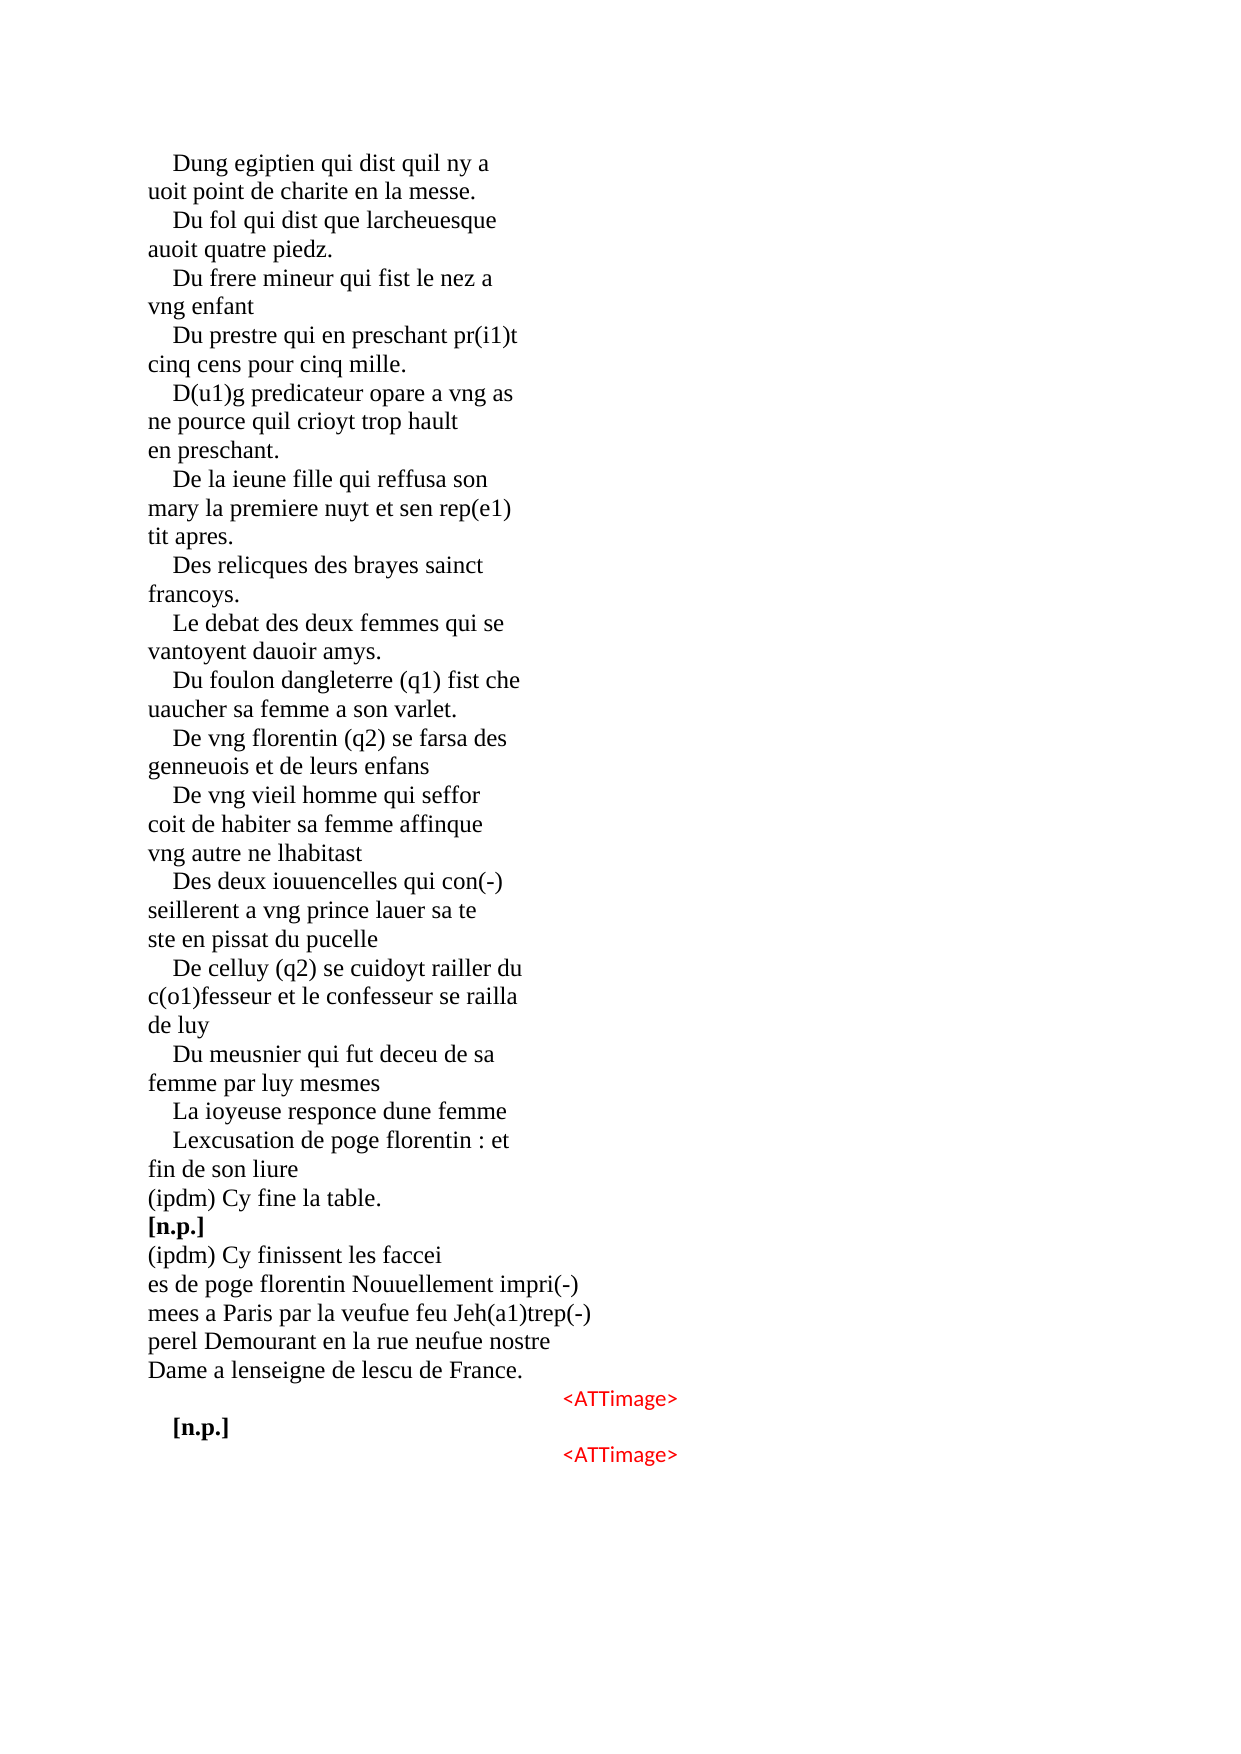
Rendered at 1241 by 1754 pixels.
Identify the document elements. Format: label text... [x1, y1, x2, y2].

text Lexcusation de poge florentin : et fin de son liure [148, 1125, 1093, 1183]
text <ATTimage> [148, 1441, 1093, 1469]
text La ioyeuse responce dune femme [148, 1096, 1093, 1125]
text Le debat des deux femmes qui se vantoyent dauoir amys. [148, 608, 1093, 665]
text (ipdm) Cy fine la table. [148, 1183, 1093, 1211]
text Dung egiptien qui dist quil ny a uoit point de charite en la messe. [148, 148, 1093, 205]
text [n.p.] [148, 1412, 1093, 1441]
text Du foulon dangleterre (q1) fist che uaucher sa femme a son varlet. [148, 665, 1093, 723]
text De celluy (q2) se cuidoyt railler du c(o1)fesseur et le confesseur se railla de luy [148, 953, 1093, 1039]
text Du frere mineur qui fist le nez a vng enfant [148, 263, 1093, 320]
text D(u1)g predicateur opare a vng as ne pource quil crioyt trop hault en preschant. [148, 378, 1093, 464]
text De la ieune fille qui reffusa son mary la premiere nuyt et sen rep(e1) tit apres. [148, 464, 1093, 550]
text Du meusnier qui fut deceu de sa femme par luy mesmes [148, 1039, 1093, 1096]
text De vng florentin (q2) se farsa des genneuois et de leurs enfans [148, 723, 1093, 780]
text <ATTimage> [148, 1384, 1093, 1412]
text [n.p.] (ipdm) Cy finissent les faccei es de poge florentin Nouuellement impri(-) mees a Paris par la veufue feu Jeh(a1)trep(-) perel Demourant en la rue neufue nostre Dame a lenseigne de lescu de France. [148, 1211, 1093, 1384]
text De vng vieil homme qui seffor coit de habiter sa femme affinque vng autre ne lhabitast [148, 780, 1093, 866]
text Du prestre qui en preschant pr(i1)t cinq cens pour cinq mille. [148, 320, 1093, 378]
text Des relicques des brayes sainct francoys. [148, 550, 1093, 608]
text Des deux iouuencelles qui con(-) seillerent a vng prince lauer sa te ste en pissat du pucelle [148, 866, 1093, 953]
text Du fol qui dist que larcheuesque auoit quatre piedz. [148, 205, 1093, 263]
